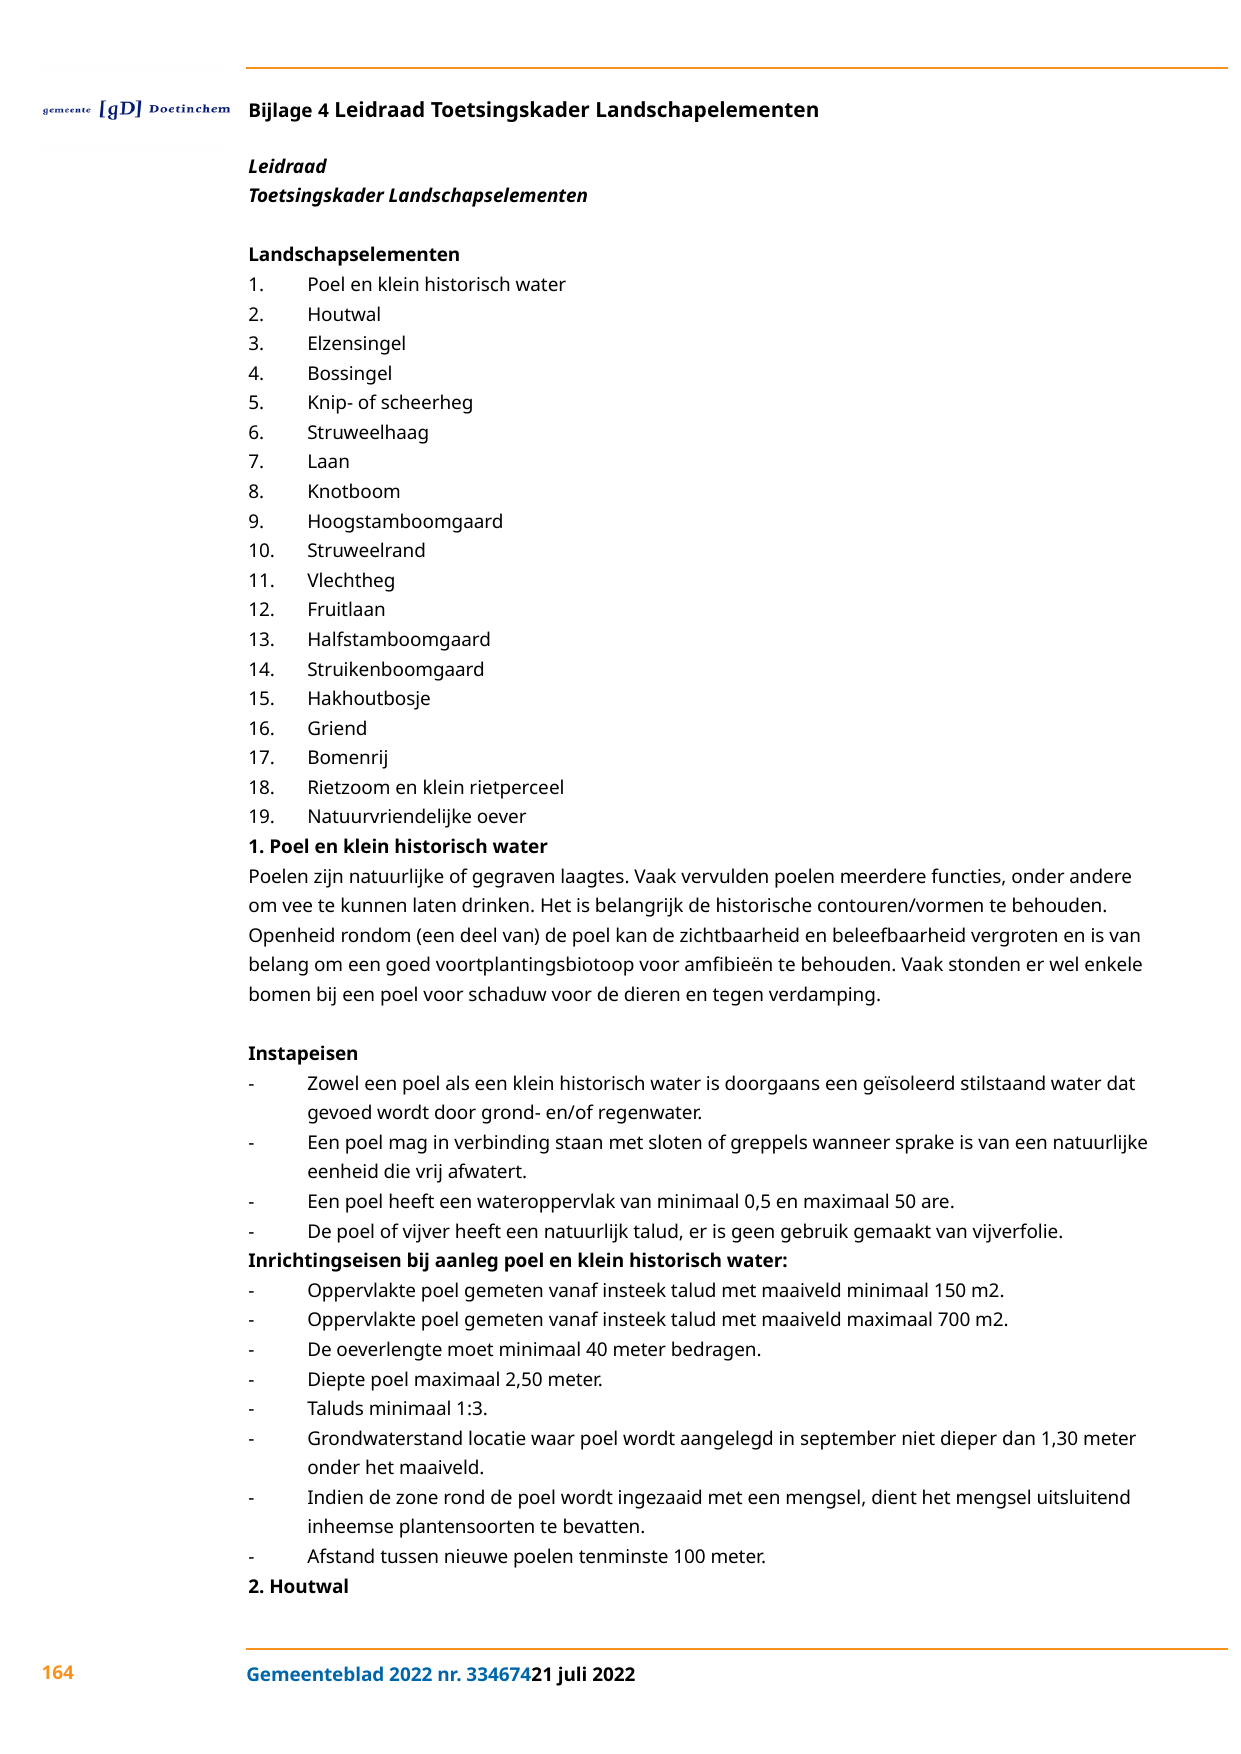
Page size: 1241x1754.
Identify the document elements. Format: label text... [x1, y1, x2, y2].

picture [41, 47, 231, 172]
list Natuurvriendelijke oever [248, 804, 1152, 829]
list Struweelrand [248, 537, 1152, 563]
list Grondwaterstand locatie waar poel wordt aangelegd in september niet dieper dan 1,30 meter onder het maaiveld. [248, 1425, 1152, 1480]
list Zowel een poel als een klein historisch water is doorgaans een geïsoleerd stilstaand water dat gevoed wordt door grond- en/of regenwater. [248, 1070, 1152, 1125]
text 2. Houtwal [248, 1573, 1152, 1599]
list Knotboom [248, 478, 1152, 504]
list Fruitlaan [248, 597, 1152, 622]
list Hakhoutbosje [248, 685, 1152, 711]
list Laan [248, 449, 1152, 474]
list Elzensingel [248, 330, 1152, 356]
list Bossingel [248, 360, 1152, 386]
list Houtwal [248, 301, 1152, 327]
list Hoogstamboomgaard [248, 508, 1152, 534]
text Leidraad [248, 153, 1152, 179]
list Diepte poel maximaal 2,50 meter. [248, 1366, 1152, 1392]
list Oppervlakte poel gemeten vanaf insteek talud met maaiveld maximaal 700 m2. [248, 1307, 1152, 1332]
list Vlechtheg [248, 567, 1152, 593]
list Poel en klein historisch water [248, 271, 1152, 297]
list Knip- of scheerheg [248, 389, 1152, 415]
text Landschapselementen [248, 242, 1152, 267]
list Rietzoom en klein rietperceel [248, 774, 1152, 800]
list De poel of vijver heeft een natuurlijk talud, er is geen gebruik gemaakt van vijverfolie. [248, 1218, 1152, 1244]
list Halfstamboomgaard [248, 626, 1152, 652]
list Indien de zone rond de poel wordt ingezaaid met een mengsel, dient het mengsel uitsluitend inheemse plantensoorten te bevatten. [248, 1484, 1152, 1539]
list Griend [248, 715, 1152, 741]
text Poelen zijn natuurlijke of gegraven laagtes. Vaak vervulden poelen meerdere functies, onder andere om vee te kunnen laten drinken. Het is belangrijk de historische contouren/vormen te behouden. Openheid rondom (een deel van) de poel kan de zichtbaarheid en beleefbaarheid vergroten en is van belang om een goed voortplantingsbiotoop voor amfibieën te behouden. Vaak stonden er wel enkele bomen bij een poel voor schaduw voor de dieren en tegen verdamping. [248, 863, 1152, 1007]
list Struweelhaag [248, 419, 1152, 445]
list Oppervlakte poel gemeten vanaf insteek talud met maaiveld minimaal 150 m2. [248, 1277, 1152, 1303]
text Bijlage 4 Leidraad Toetsingskader Landschapelementen [248, 95, 1152, 123]
text Toetsingskader Landschapselementen [248, 182, 1152, 208]
list Een poel heeft een wateroppervlak van minimaal 0,5 en maximaal 50 are. [248, 1188, 1152, 1214]
list Struikenboomgaard [248, 656, 1152, 682]
list Taluds minimaal 1:3. [248, 1395, 1152, 1421]
list Afstand tussen nieuwe poelen tenminste 100 meter. [248, 1543, 1152, 1569]
list Een poel mag in verbinding staan met sloten of greppels wanneer sprake is van een natuurlijke eenheid die vrij afwatert. [248, 1129, 1152, 1184]
text Instapeisen [248, 1040, 1152, 1066]
list De oeverlengte moet minimaal 40 meter bedragen. [248, 1336, 1152, 1362]
list Bomenrij [248, 744, 1152, 770]
text 1. Poel en klein historisch water [248, 833, 1152, 859]
text Inrichtingseisen bij aanleg poel en klein historisch water: [248, 1247, 1152, 1273]
